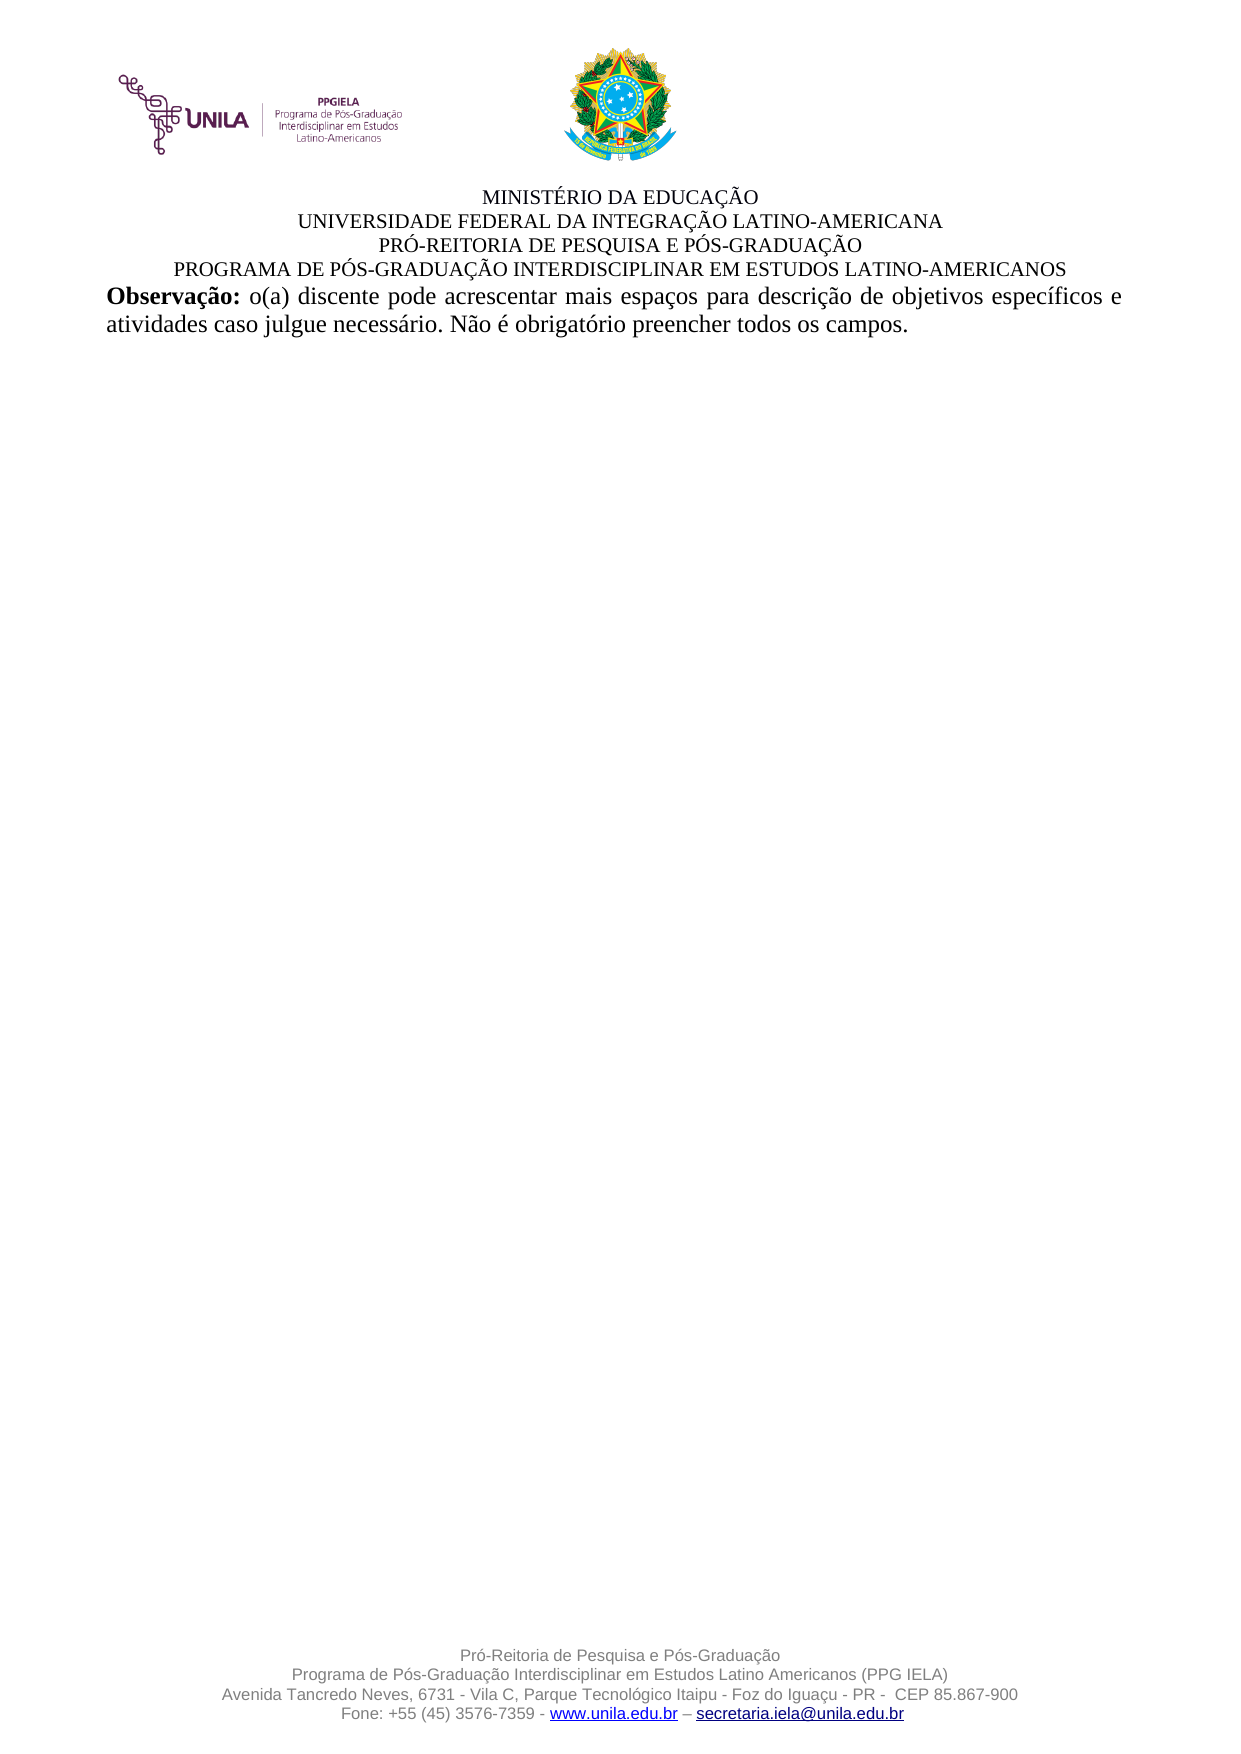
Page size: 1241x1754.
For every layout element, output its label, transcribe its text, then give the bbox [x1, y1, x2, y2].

picture [584, 138, 599, 147]
picture [643, 138, 654, 147]
picture [564, 48, 677, 161]
text Observação: o(a) discente pode acrescentar mais espaços para descrição de objetivos específicos e atividades caso julgue necessário. Não é obrigatório preencher todos os campos. [106, 281, 1123, 338]
picture [105, 61, 415, 167]
